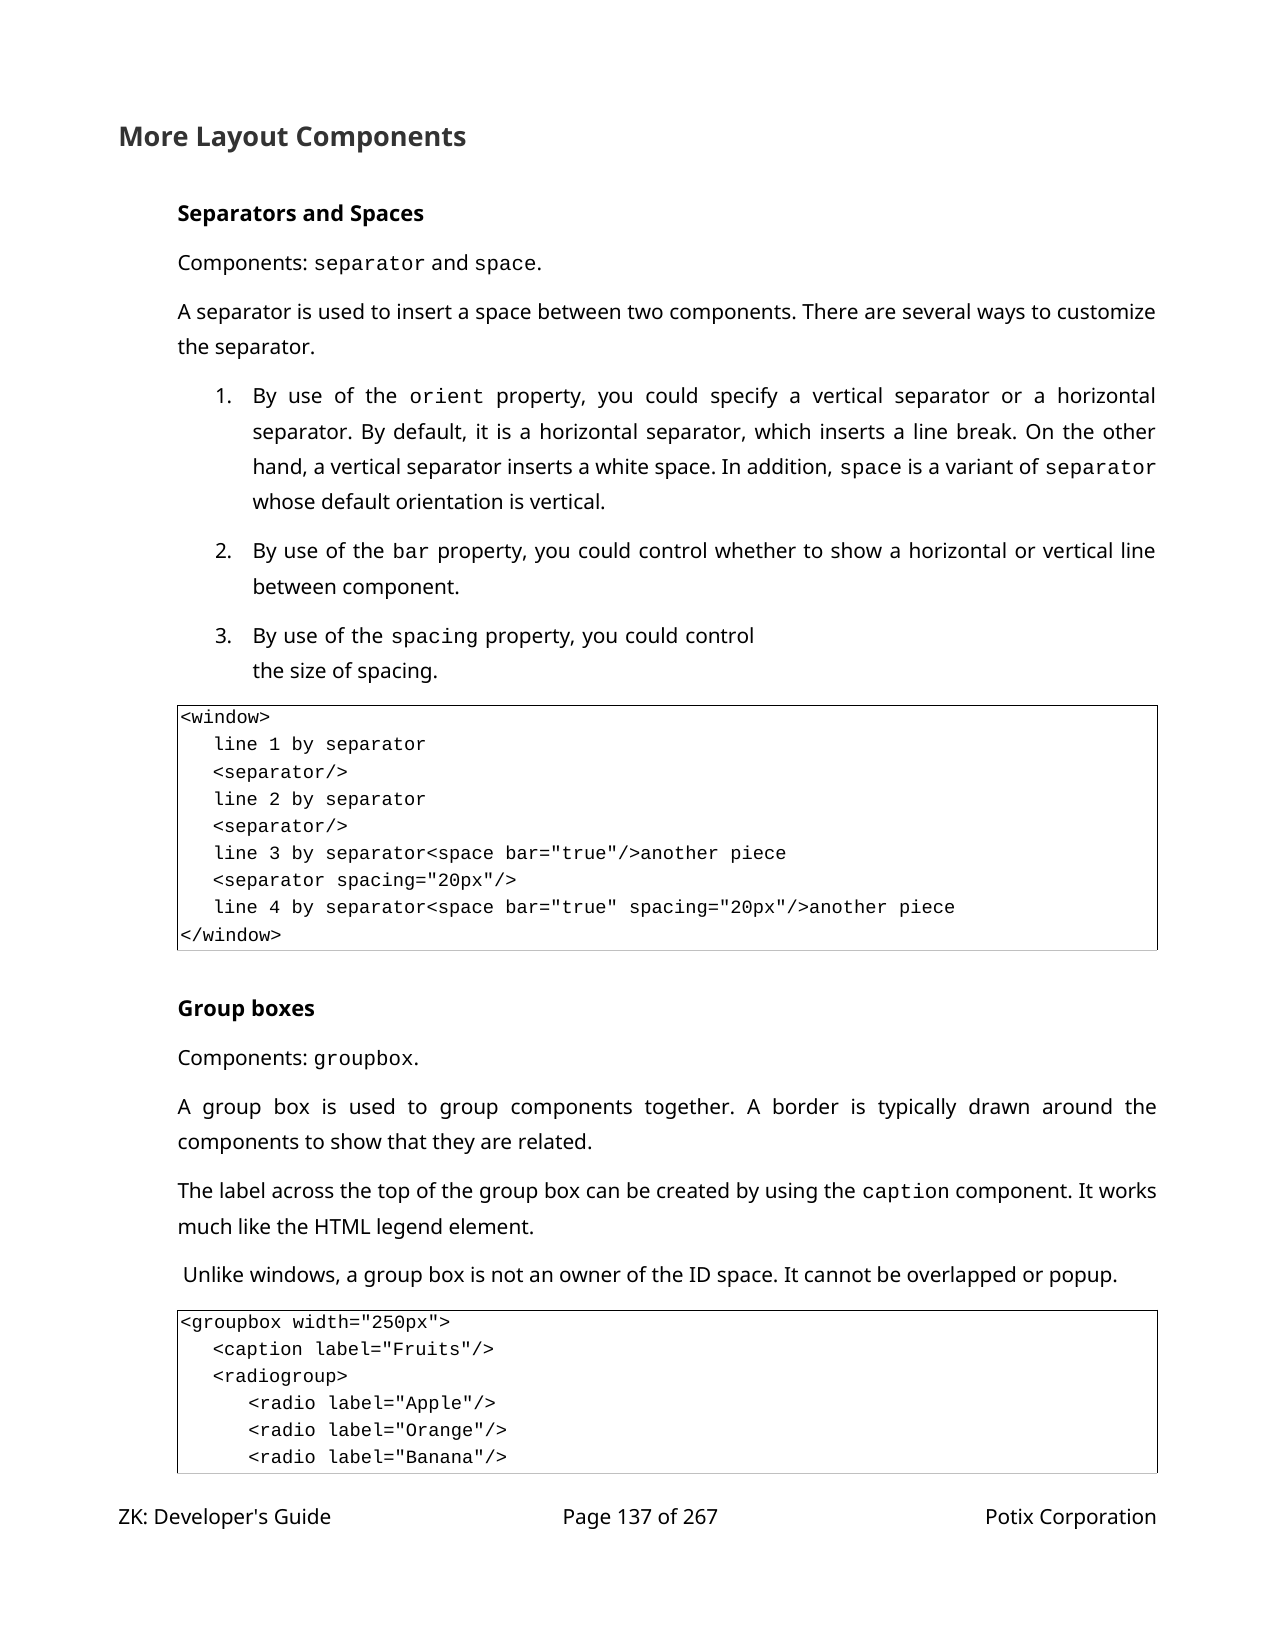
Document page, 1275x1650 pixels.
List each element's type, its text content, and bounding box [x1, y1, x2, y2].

text A group box is used to group components together. A border is typically drawn around the components to show that they are related. [177, 1092, 1157, 1156]
subtitle Separators and Spaces [177, 197, 1157, 227]
text <separator spacing="20px"/> [178, 868, 1157, 892]
text <radio label="Orange"/> [178, 1418, 1157, 1442]
text </window> [178, 923, 1157, 950]
text <radio label="Apple"/> [178, 1391, 1157, 1415]
text The label across the top of the group box can be created by using the caption component. It works much like the HTML legend element. [177, 1176, 1157, 1240]
text Components: groupbox. [177, 1043, 1157, 1072]
list By use of the orient property, you could specify a vertical separator or a horizontal separator. By default, it is a horizontal separator, which inserts a line break. On the other hand, a vertical separator inserts a white space. In addition, space is a variant of separator whose default orientation is vertical. [215, 381, 1157, 516]
subtitle More Layout Components [118, 118, 1157, 155]
text line 1 by separator [178, 732, 1157, 757]
text <window> [178, 706, 1157, 729]
text <separator/> [178, 814, 1157, 838]
text <separator/> [178, 759, 1157, 784]
text line 3 by separator<space bar="true"/>another piece [178, 841, 1157, 865]
text line 2 by separator [178, 787, 1157, 811]
text <radiogroup> [178, 1364, 1157, 1388]
list By use of the bar property, you could control whether to show a horizontal or vertical line between component. [215, 536, 1157, 600]
text <caption label="Fruits"/> [178, 1337, 1157, 1361]
text Unlike windows, a group box is not an owner of the ID space. It cannot be overlapped or popup. [177, 1261, 1157, 1289]
text line 4 by separator<space bar="true" spacing="20px"/>another piece [178, 895, 1157, 920]
list By use of the spacing property, you could control the size of spacing. [215, 621, 1157, 684]
text Components: separator and space. [177, 248, 1157, 277]
subtitle Group boxes [177, 992, 1157, 1022]
text <radio label="Banana"/> [178, 1445, 1157, 1473]
text <groupbox width="250px"> [178, 1311, 1157, 1334]
text A separator is used to insert a space between two components. There are several ways to customize the separator. [177, 297, 1157, 361]
